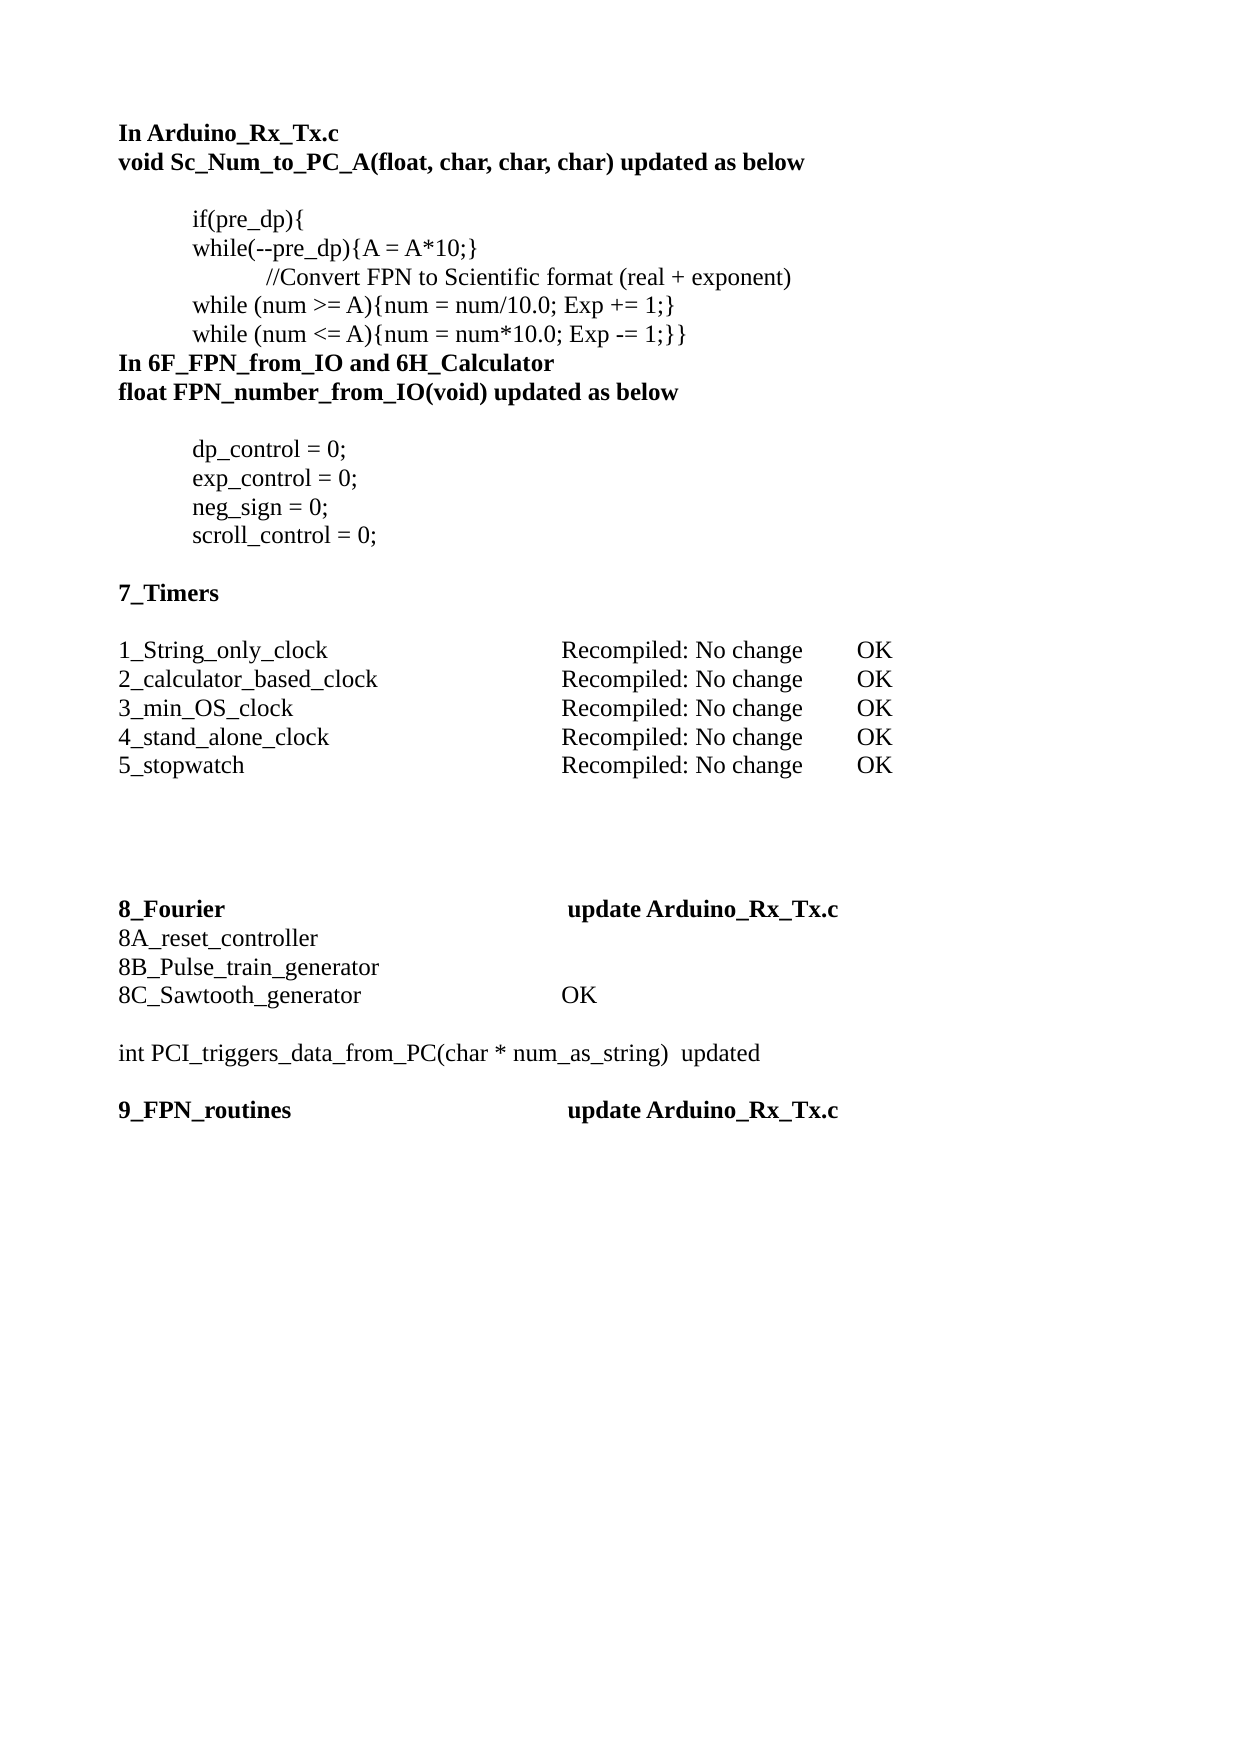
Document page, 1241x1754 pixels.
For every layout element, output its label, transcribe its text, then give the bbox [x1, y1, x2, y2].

text In 6F_FPN_from_IO and 6H_Calculator [118, 348, 1122, 377]
text 3_min_OS_clock Recompiled: No change OK [118, 693, 1122, 722]
text dp_control = 0; [192, 434, 1122, 463]
text 8C_Sawtooth_generator OK [118, 981, 1122, 1009]
text 8B_Pulse_train_generator [118, 952, 1122, 981]
text float FPN_number_from_IO(void) updated as below [118, 377, 1122, 406]
text 4_stand_alone_clock Recompiled: No change OK [118, 722, 1122, 751]
text while(--pre_dp){A = A*10;} //Convert FPN to Scientific format (real + exponent) [192, 233, 1122, 291]
text exp_control = 0; [192, 463, 1122, 492]
text void Sc_Num_to_PC_A(float, char, char, char) updated as below [118, 147, 1122, 176]
text 1_String_only_clock Recompiled: No change OK [118, 636, 1122, 664]
text neg_sign = 0; [192, 492, 1122, 521]
text 8A_reset_controller [118, 923, 1122, 952]
text while (num >= A){num = num/10.0; Exp += 1;} [192, 291, 1122, 319]
text scroll_control = 0; [192, 521, 1122, 549]
text 7_Timers [118, 578, 1122, 607]
text 9_FPN_routines update Arduino_Rx_Tx.c [118, 1096, 1122, 1124]
text In Arduino_Rx_Tx.c [118, 118, 1122, 147]
text 8_Fourier update Arduino_Rx_Tx.c [118, 894, 1122, 923]
text 5_stopwatch Recompiled: No change OK [118, 751, 1122, 779]
text if(pre_dp){ [192, 204, 1122, 233]
text while (num <= A){num = num*10.0; Exp -= 1;}} [192, 319, 1122, 348]
text int PCI_triggers_data_from_PC(char * num_as_string) updated [118, 1038, 1122, 1067]
text 2_calculator_based_clock Recompiled: No change OK [118, 664, 1122, 693]
